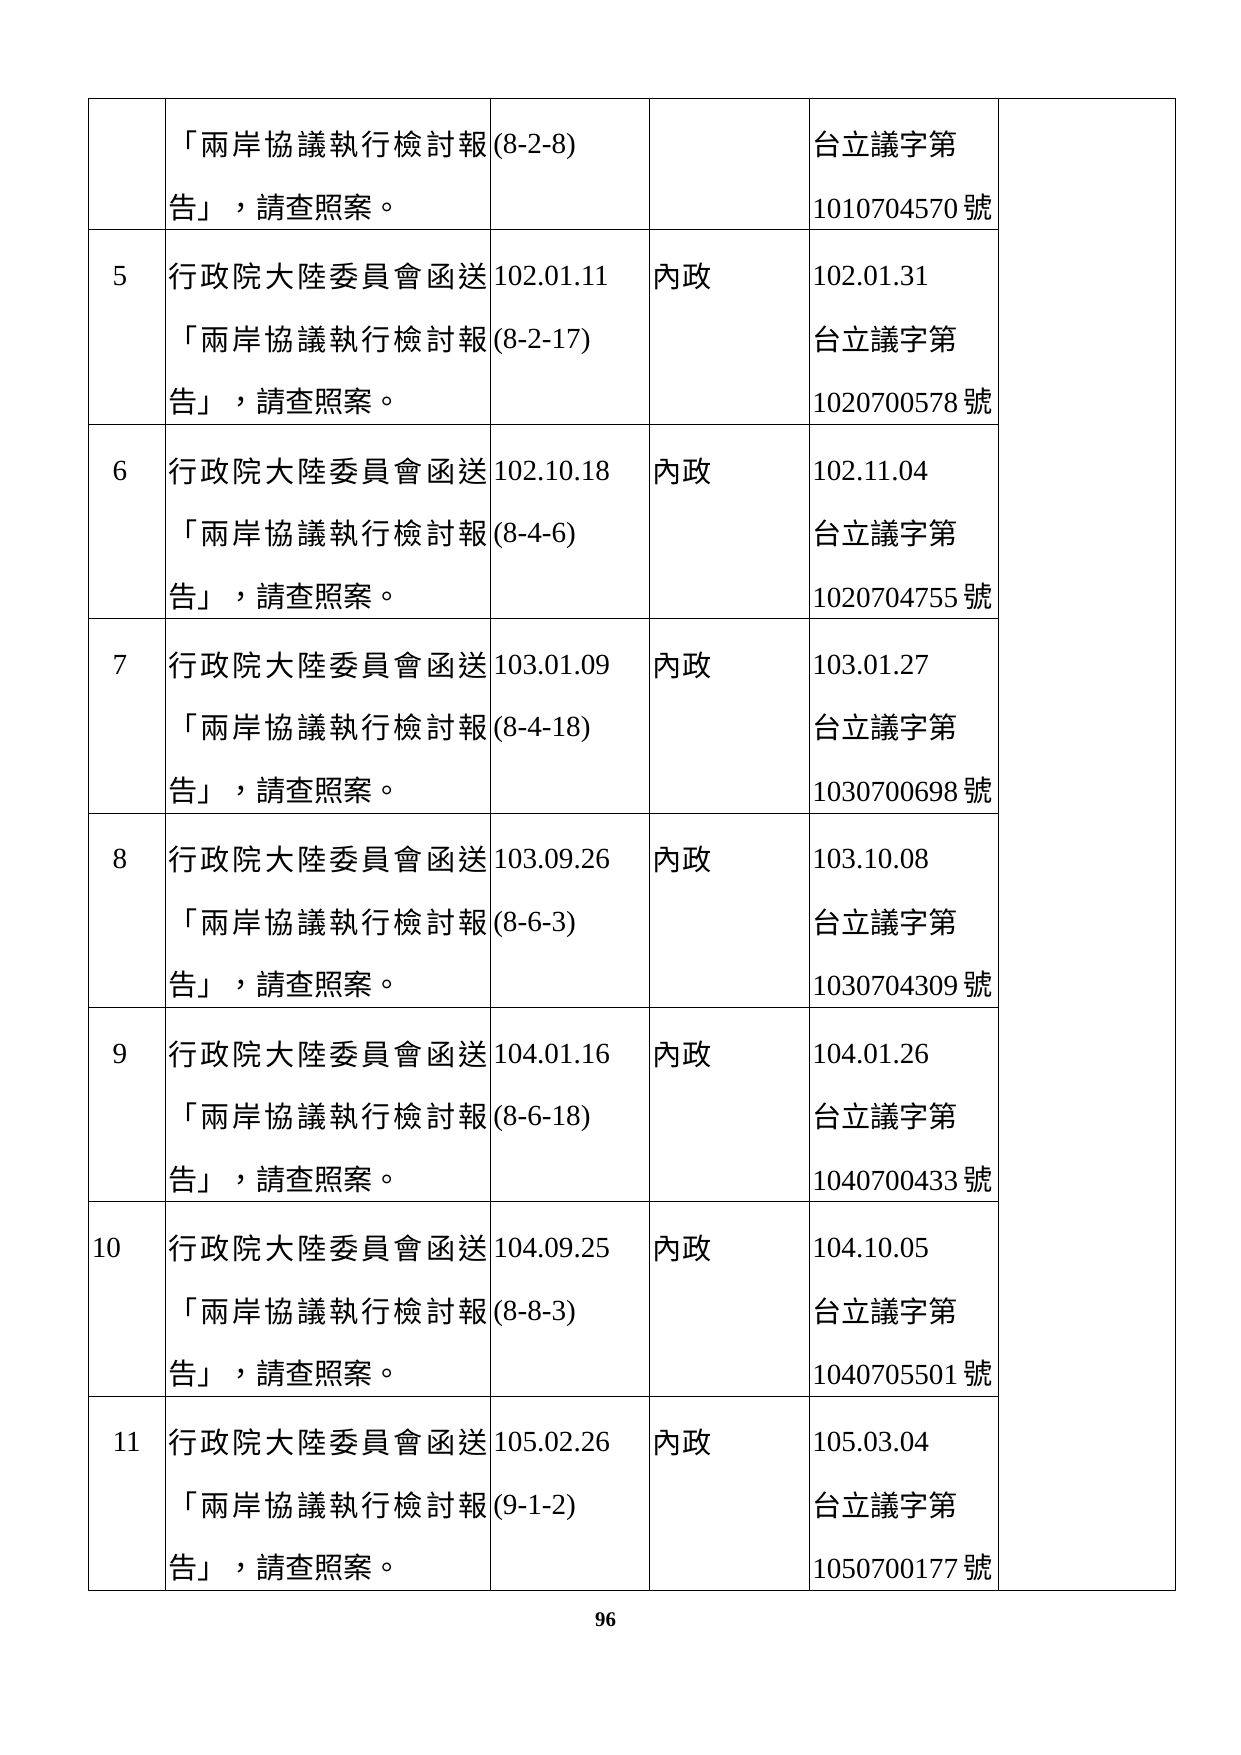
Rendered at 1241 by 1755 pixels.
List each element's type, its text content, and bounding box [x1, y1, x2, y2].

table_cell [89, 425, 165, 618]
table_cell 104.09.25 (8-8-3) [491, 1202, 649, 1396]
table_cell 103.01.09 (8-4-18) [491, 619, 649, 812]
table_cell 行政院大陸委員會函送「兩岸協議執行檢討報告」，請查照案。 [166, 425, 490, 618]
table_cell [89, 1008, 165, 1201]
table_cell [89, 99, 165, 229]
table_cell 104.01.16 (8-6-18) [491, 1008, 649, 1201]
table_cell [999, 99, 1175, 1590]
table_cell 內政 [650, 1397, 809, 1590]
table_cell 行政院大陸委員會函送「兩岸協議執行檢討報告」，請查照案。 [166, 619, 490, 812]
table_cell [89, 619, 165, 812]
table_cell 台立議字第1010704570號 [810, 99, 998, 229]
table_cell 行政院大陸委員會函送「兩岸協議執行檢討報告」，請查照案。 [166, 814, 490, 1007]
table_cell 內政 [650, 1202, 809, 1396]
table_cell 104.01.26 台立議字第1040700433號 [810, 1008, 998, 1201]
table_cell 102.11.04 台立議字第1020704755號 [810, 425, 998, 618]
table_cell [89, 1397, 165, 1590]
table_cell 內政 [650, 425, 809, 618]
table_cell 102.10.18 (8-4-6) [491, 425, 649, 618]
table_cell 103.09.26 (8-6-3) [491, 814, 649, 1007]
table_cell [89, 814, 165, 1007]
table_cell 「兩岸協議執行檢討報告」，請查照案。 [166, 99, 490, 229]
table_cell 內政 [650, 1008, 809, 1201]
table_cell [89, 1202, 165, 1396]
table_cell 103.01.27 台立議字第1030700698號 [810, 619, 998, 812]
table_cell [89, 230, 165, 424]
table_cell 行政院大陸委員會函送「兩岸協議執行檢討報告」，請查照案。 [166, 1202, 490, 1396]
table_cell 內政 [650, 814, 809, 1007]
table_cell 內政 [650, 619, 809, 812]
table_cell 103.10.08 台立議字第1030704309號 [810, 814, 998, 1007]
table_cell 102.01.31 台立議字第1020700578號 [810, 230, 998, 424]
table_cell 105.02.26 (9-1-2) [491, 1397, 649, 1590]
table_cell 105.03.04 台立議字第1050700177號 [810, 1397, 998, 1590]
table_cell [650, 99, 809, 229]
table_cell 行政院大陸委員會函送「兩岸協議執行檢討報告」，請查照案。 [166, 1008, 490, 1201]
table_cell 102.01.11 (8-2-17) [491, 230, 649, 424]
table_cell 行政院大陸委員會函送「兩岸協議執行檢討報告」，請查照案。 [166, 1397, 490, 1590]
table_cell 104.10.05 台立議字第1040705501號 [810, 1202, 998, 1396]
table_cell (8-2-8) [491, 99, 649, 229]
table_cell 行政院大陸委員會函送「兩岸協議執行檢討報告」，請查照案。 [166, 230, 490, 424]
table_cell 內政 [650, 230, 809, 424]
